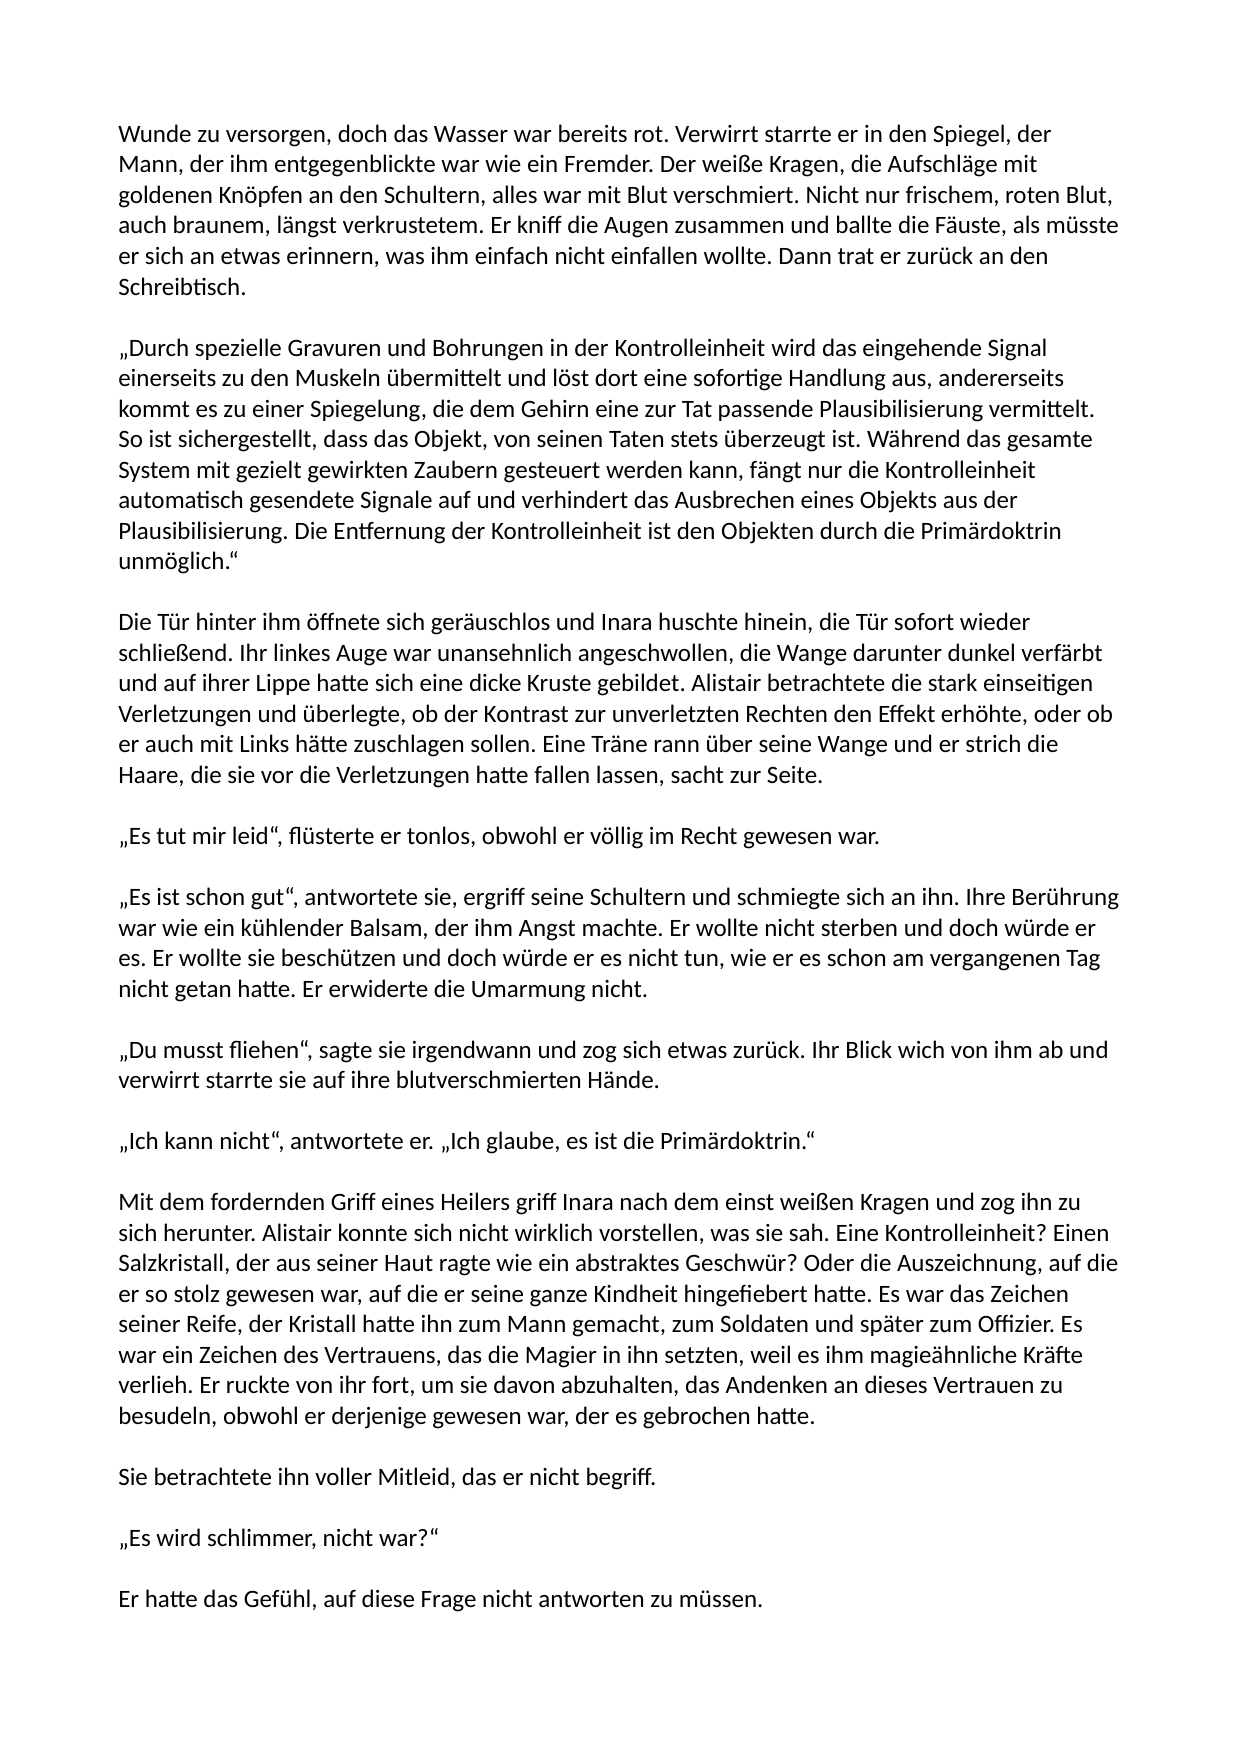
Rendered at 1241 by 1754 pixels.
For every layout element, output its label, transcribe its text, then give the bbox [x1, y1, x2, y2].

text „Ich kann nicht“, antwortete er. „Ich glaube, es ist die Primärdoktrin.“ [118, 1125, 1122, 1156]
text „Es tut mir leid“, flüsterte er tonlos, obwohl er völlig im Recht gewesen war. [118, 820, 1122, 851]
text Mit dem fordernden Griff eines Heilers griff Inara nach dem einst weißen Kragen und zog ihn zu sich herunter. Alistair konnte sich nicht wirklich vorstellen, was sie sah. Eine Kontrolleinheit? Einen Salzkristall, der aus seiner Haut ragte wie ein abstraktes Geschwür? Oder die Auszeichnung, auf die er so stolz gewesen war, auf die er seine ganze Kindheit hingefiebert hatte. Es war das Zeichen seiner Reife, der Kristall hatte ihn zum Mann gemacht, zum Soldaten und später zum Offizier. Es war ein Zeichen des Vertrauens, das die Magier in ihn setzten, weil es ihm magieähnliche Kräfte verlieh. Er ruckte von ihr fort, um sie davon abzuhalten, das Andenken an dieses Vertrauen zu besudeln, obwohl er derjenige gewesen war, der es gebrochen hatte. [118, 1186, 1122, 1431]
text „Durch spezielle Gravuren und Bohrungen in der Kontrolleinheit wird das eingehende Signal einerseits zu den Muskeln übermittelt und löst dort eine sofortige Handlung aus, andererseits kommt es zu einer Spiegelung, die dem Gehirn eine zur Tat passende Plausibilisierung vermittelt. So ist sichergestellt, dass das Objekt, von seinen Taten stets überzeugt ist. Während das gesamte System mit gezielt gewirkten Zaubern gesteuert werden kann, fängt nur die Kontrolleinheit automatisch gesendete Signale auf und verhindert das Ausbrechen eines Objekts aus der Plausibilisierung. Die Entfernung der Kontrolleinheit ist den Objekten durch die Primärdoktrin unmöglich.“ [118, 332, 1122, 576]
text Die Tür hinter ihm öffnete sich geräuschlos und Inara huschte hinein, die Tür sofort wieder schließend. Ihr linkes Auge war unansehnlich angeschwollen, die Wange darunter dunkel verfärbt und auf ihrer Lippe hatte sich eine dicke Kruste gebildet. Alistair betrachtete die stark einseitigen Verletzungen und überlegte, ob der Kontrast zur unverletzten Rechten den Effekt erhöhte, oder ob er auch mit Links hätte zuschlagen sollen. Eine Träne rann über seine Wange und er strich die Haare, die sie vor die Verletzungen hatte fallen lassen, sacht zur Seite. [118, 606, 1122, 789]
text „Es ist schon gut“, antwortete sie, ergriff seine Schultern und schmiegte sich an ihn. Ihre Berührung war wie ein kühlender Balsam, der ihm Angst machte. Er wollte nicht sterben und doch würde er es. Er wollte sie beschützen und doch würde er es nicht tun, wie er es schon am vergangenen Tag nicht getan hatte. Er erwiderte die Umarmung nicht. [118, 881, 1122, 1003]
text „Es wird schlimmer, nicht war?“ [118, 1522, 1122, 1553]
text Wunde zu versorgen, doch das Wasser war bereits rot. Verwirrt starrte er in den Spiegel, der Mann, der ihm entgegenblickte war wie ein Fremder. Der weiße Kragen, die Aufschläge mit goldenen Knöpfen an den Schultern, alles war mit Blut verschmiert. Nicht nur frischem, roten Blut, auch braunem, längst verkrustetem. Er kniff die Augen zusammen und ballte die Fäuste, als müsste er sich an etwas erinnern, was ihm einfach nicht einfallen wollte. Dann trat er zurück an den Schreibtisch. [118, 118, 1122, 301]
text Er hatte das Gefühl, auf diese Frage nicht antworten zu müssen. [118, 1583, 1122, 1614]
text Sie betrachtete ihn voller Mitleid, das er nicht begriff. [118, 1461, 1122, 1492]
text „Du musst fliehen“, sagte sie irgendwann und zog sich etwas zurück. Ihr Blick wich von ihm ab und verwirrt starrte sie auf ihre blutverschmierten Hände. [118, 1034, 1122, 1095]
